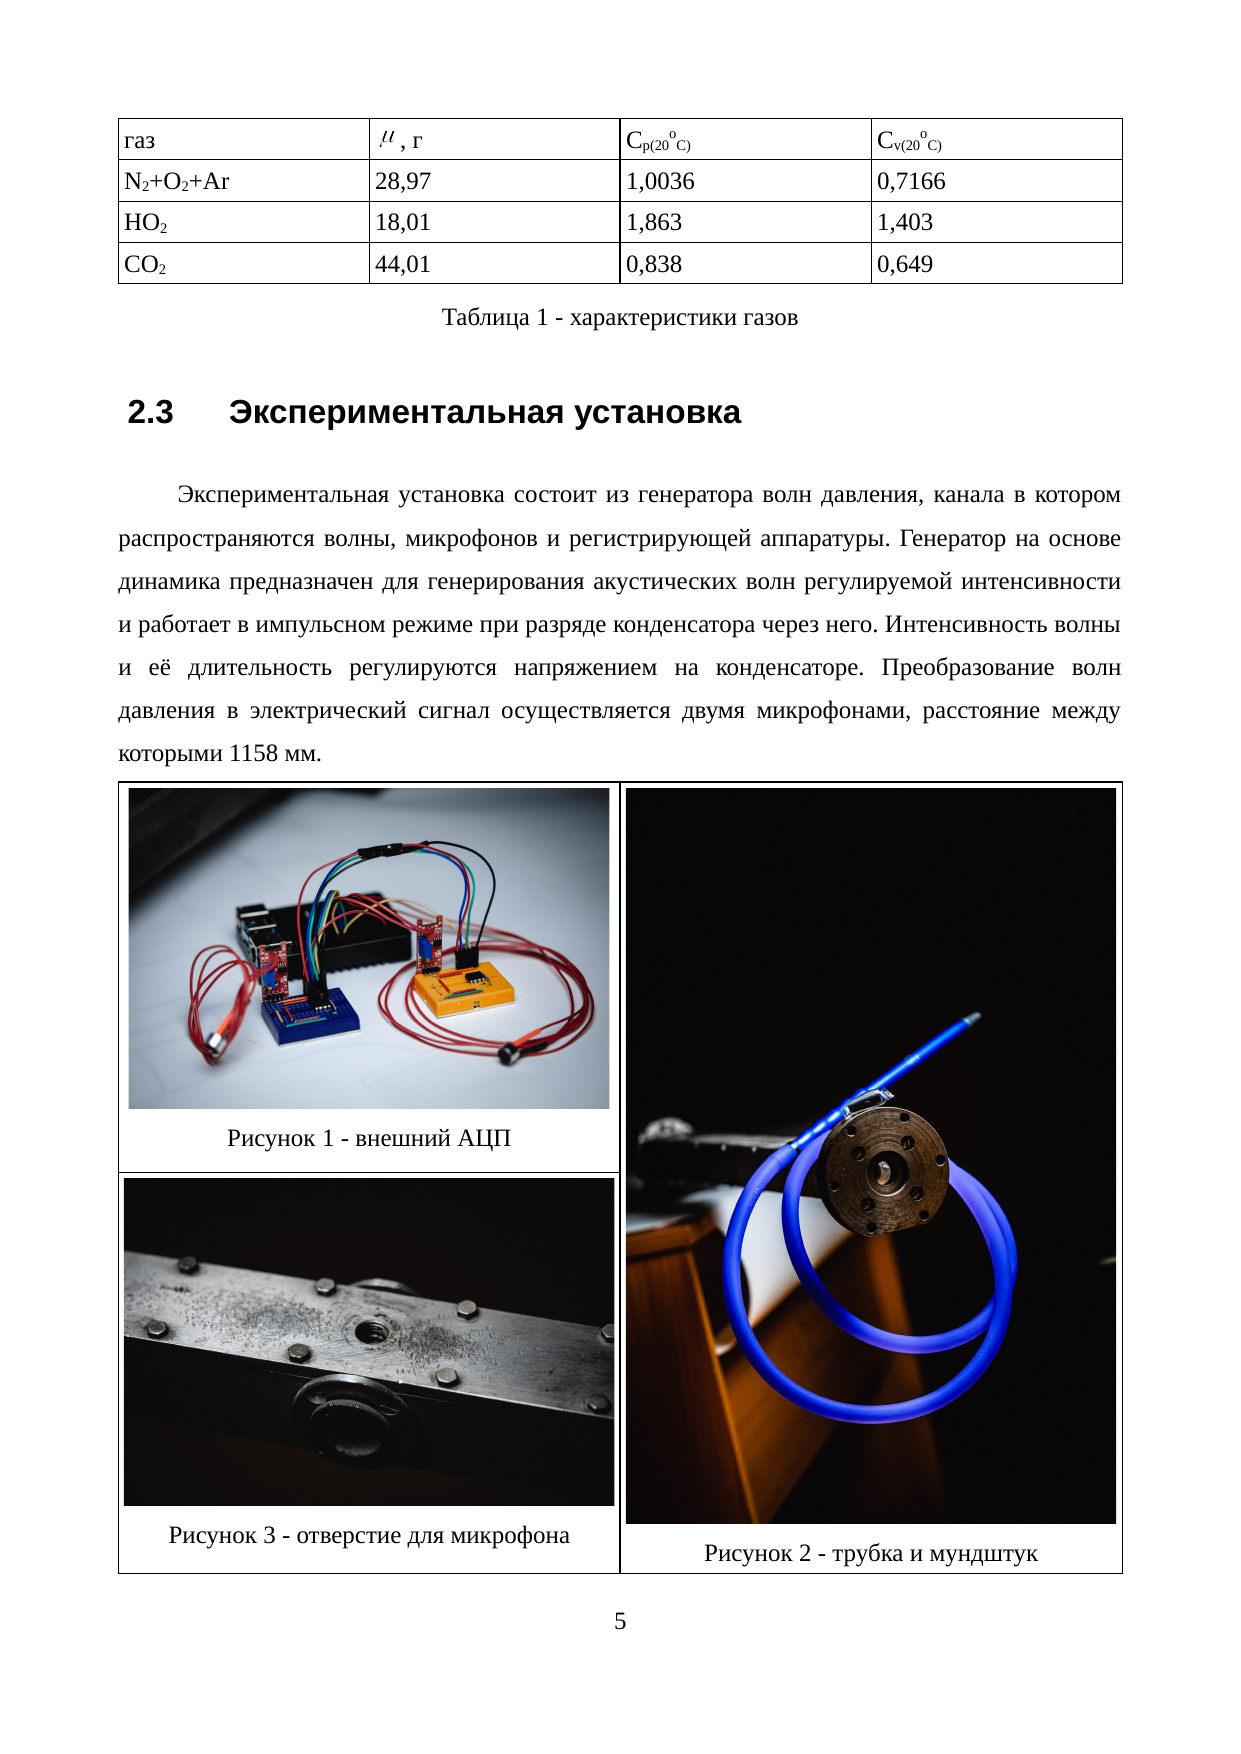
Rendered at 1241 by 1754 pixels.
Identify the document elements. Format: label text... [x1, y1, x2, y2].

table_cell Рисунок 3 - отверстие для микрофона [119, 1173, 619, 1573]
table_cell 0,649 [872, 243, 1122, 283]
subtitle Экспериментальная установка [118, 392, 1122, 431]
table_cell 1,863 [621, 202, 871, 242]
table_cell 0,7166 [872, 160, 1122, 201]
table_cell 1,0036 [621, 160, 871, 201]
table_cell 28,97 [370, 160, 619, 201]
table_header газ [119, 119, 369, 159]
table_cell HO2 [119, 202, 369, 242]
table_header Рисунок 2 - трубка и мундштук [621, 783, 1122, 1573]
table_cell 0,838 [621, 243, 871, 283]
text Экспериментальная установка состоит из генератора волн давления, канала в котором распространяются волны, микрофонов и регистрирующей аппаратуры. Генератор на основе динамика предназначен для генерирования акустических волн регулируемой интенсивности и работает в импульсном режиме при разряде конденсатора через него. Интенсивность волны и её длительность регулируются напряжением на конденсаторе. Преобразование волн давления в электрический сигнал осуществляется двумя микрофонами, расстояние между которыми 1158 мм. [118, 479, 1122, 767]
table_cell 44,01 [370, 243, 619, 283]
picture [123, 1178, 615, 1506]
table_cell N2+O2+Ar [119, 160, 369, 201]
table_cell 1,403 [872, 202, 1122, 242]
table_cell 18,01 [370, 202, 619, 242]
table_header Рисунок 1 - внешний АЦП [119, 783, 619, 1172]
text Таблица 1 - характеристики газов [118, 302, 1122, 331]
table_cell CO2 [119, 243, 369, 283]
picture [128, 788, 610, 1109]
table_header , г [370, 119, 619, 159]
table_header Cp(20oC) [621, 119, 871, 159]
table_header Cv(20oC) [872, 119, 1122, 159]
picture [625, 788, 1117, 1524]
